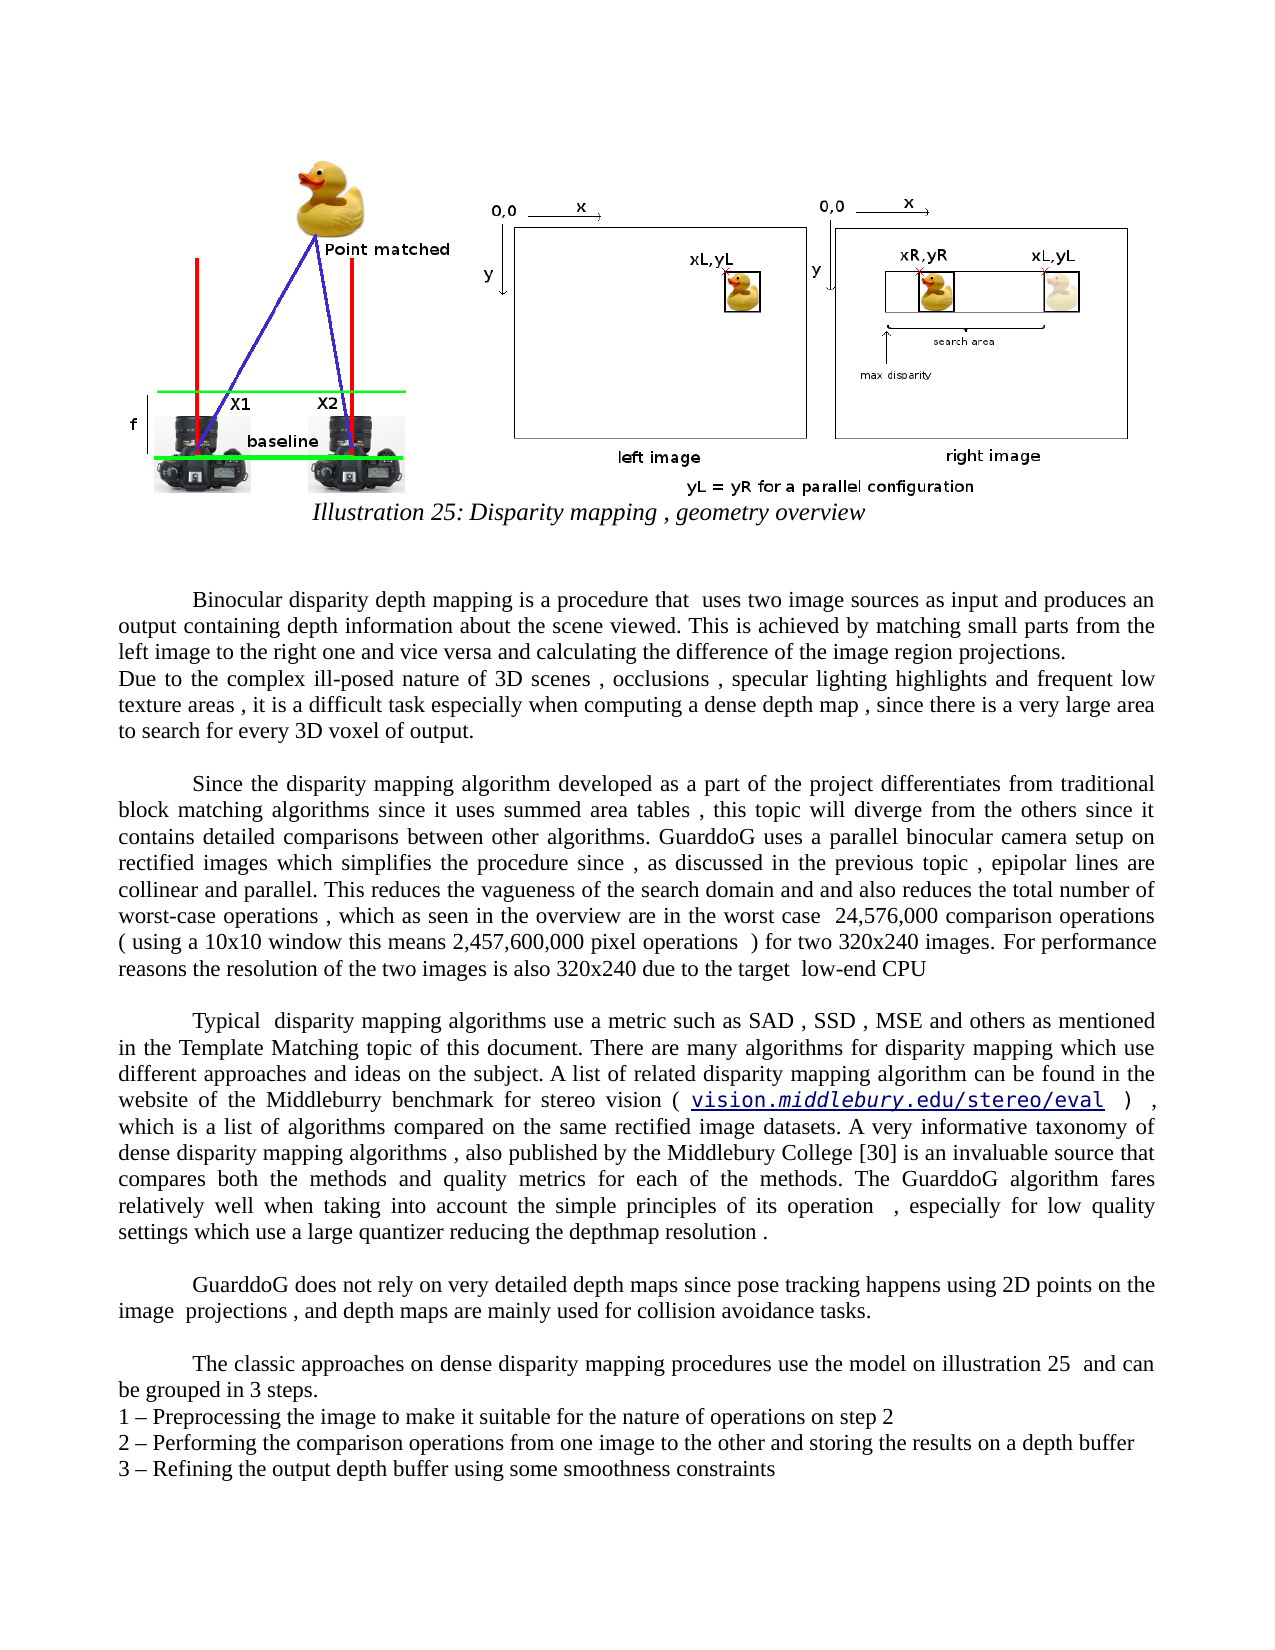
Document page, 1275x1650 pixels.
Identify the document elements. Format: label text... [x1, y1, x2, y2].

text Typical disparity mapping algorithms use a metric such as SAD , SSD , MSE and others as mentioned in the Template Matching topic of this document. There are many algorithms for disparity mapping which use different approaches and ideas on the subject. A list of related disparity mapping algorithm can be found in the website of the Middleburry benchmark for stereo vision ( vision.middlebury.edu/stereo/eval ) , which is a list of algorithms compared on the same rectified image datasets. A very informative taxonomy of dense disparity mapping algorithms , also published by the Middlebury College [30] is an invaluable source that compares both the methods and quality metrics for each of the methods. The GuarddoG algorithm fares relatively well when taking into account the simple principles of its operation , especially for low quality settings which use a large quantizer reducing the depthmap resolution . [118, 1007, 1157, 1244]
text Binocular disparity depth mapping is a procedure that uses two image sources as input and produces an output containing depth information about the scene viewed. This is achieved by matching small parts from the left image to the right one and vice versa and calculating the difference of the image region projections. [118, 586, 1157, 665]
text Disparity mapping , geometry overview [469, 498, 1163, 526]
text 2 – Performing the comparison operations from one image to the other and storing the results on a depth buffer [118, 1429, 1157, 1455]
text Illustration 25: [81, 498, 469, 526]
text 3 – Refining the output depth buffer using some smoothness constraints [118, 1455, 1157, 1482]
picture [81, 144, 1163, 498]
text Since the disparity mapping algorithm developed as a part of the project differentiates from traditional block matching algorithms since it uses summed area tables , this topic will diverge from the others since it contains detailed comparisons between other algorithms. GuarddoG uses a parallel binocular camera setup on rectified images which simplifies the procedure since , as discussed in the previous topic , epipolar lines are collinear and parallel. This reduces the vagueness of the search domain and and also reduces the total number of worst-case operations , which as seen in the overview are in the worst case 24,576,000 comparison operations ( using a 10x10 window this means 2,457,600,000 pixel operations ) for two 320x240 images. For performance reasons the resolution of the two images is also 320x240 due to the target low-end CPU [118, 770, 1157, 981]
text Due to the complex ill-posed nature of 3D scenes , occlusions , specular lighting highlights and frequent low texture areas , it is a difficult task especially when computing a dense depth map , since there is a very large area to search for every 3D voxel of output. [118, 665, 1157, 744]
text GuarddoG does not rely on very detailed depth maps since pose tracking happens using 2D points on the image projections , and depth maps are mainly used for collision avoidance tasks. [118, 1271, 1157, 1324]
text The classic approaches on dense disparity mapping procedures use the model on illustration 25 and can be grouped in 3 steps. [118, 1350, 1157, 1403]
text 1 – Preprocessing the image to make it suitable for the nature of operations on step 2 [118, 1403, 1157, 1429]
